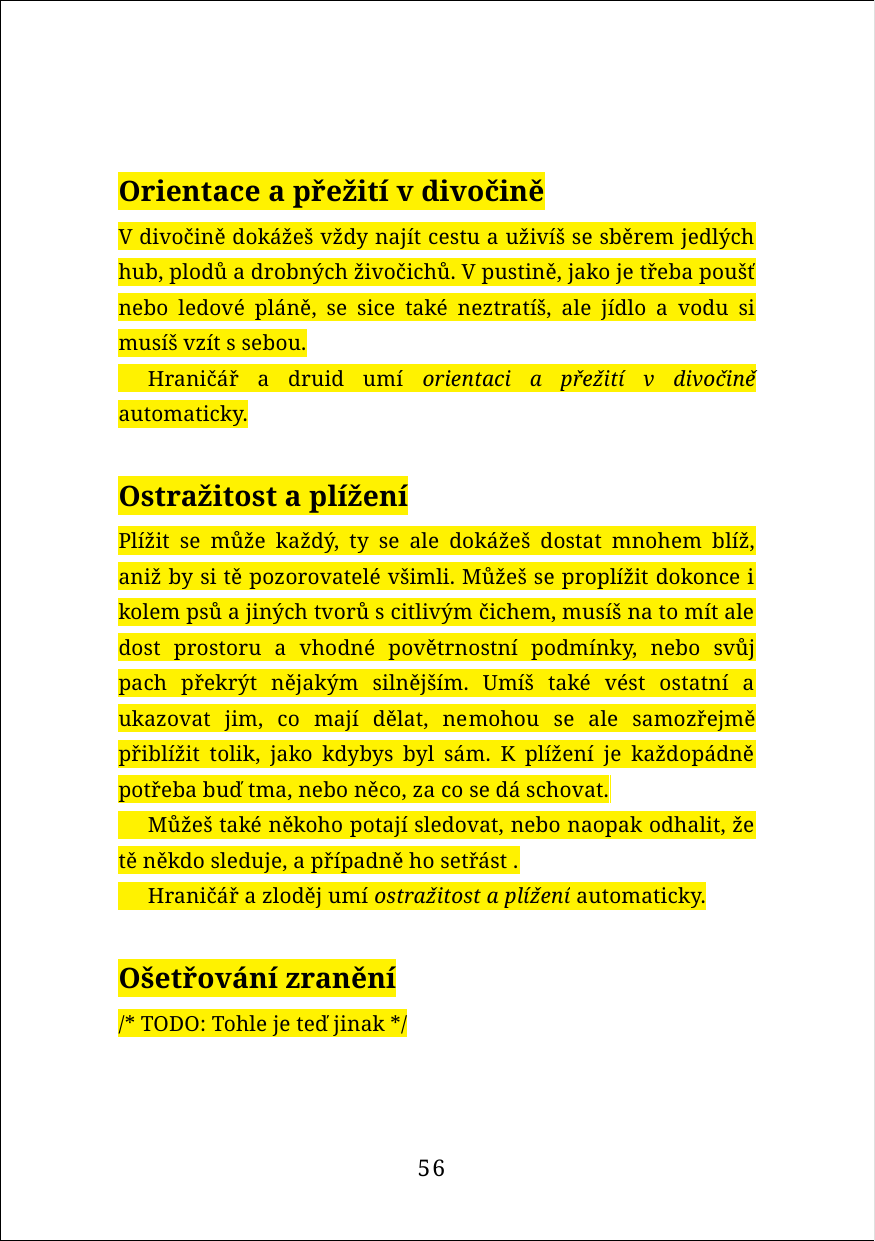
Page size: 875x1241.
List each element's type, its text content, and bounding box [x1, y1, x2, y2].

subtitle Ošetřování zranění [118, 958, 756, 997]
text V divočině dokážeš vždy najít cestu a uživíš se sběrem jedlých hub, plodů a drobných živočichů. V pustině, jako je třeba poušť nebo ledové pláně, se sice také neztratíš, ale jídlo a vodu si musíš vzít s sebou. Hraničář a druid umí orientaci a přežití v divočině automaticky. [118, 222, 756, 428]
text Plížit se může každý, ty se ale dokážeš dostat mnohem blíž, aniž by si tě pozorovatelé všimli. Můžeš se proplížit dokonce i kolem psů a jiných tvorů s citlivým čichem, musíš na to mít ale dost prostoru a vhodné povětrnostní podmínky, nebo svůj pach překrýt nějakým silnějším. Umíš také vést ostatní a ukazovat jim, co mají dělat, nemohou se ale samozřejmě přiblížit tolik, jako kdybys byl sám. K plížení je každopádně potřeba buď tma, nebo něco, za co se dá schovat. Můžeš také někoho potají sledovat, nebo naopak odhalit, že tě někdo sleduje, a případně ho setřást . Hraničář a zloděj umí ostražitost a plížení automaticky. [118, 526, 756, 910]
subtitle Orientace a přežití v divočině [118, 172, 756, 210]
text /* TODO: Tohle je teď jinak */ [118, 1009, 756, 1037]
subtitle Ostražitost a plížení [118, 476, 756, 515]
